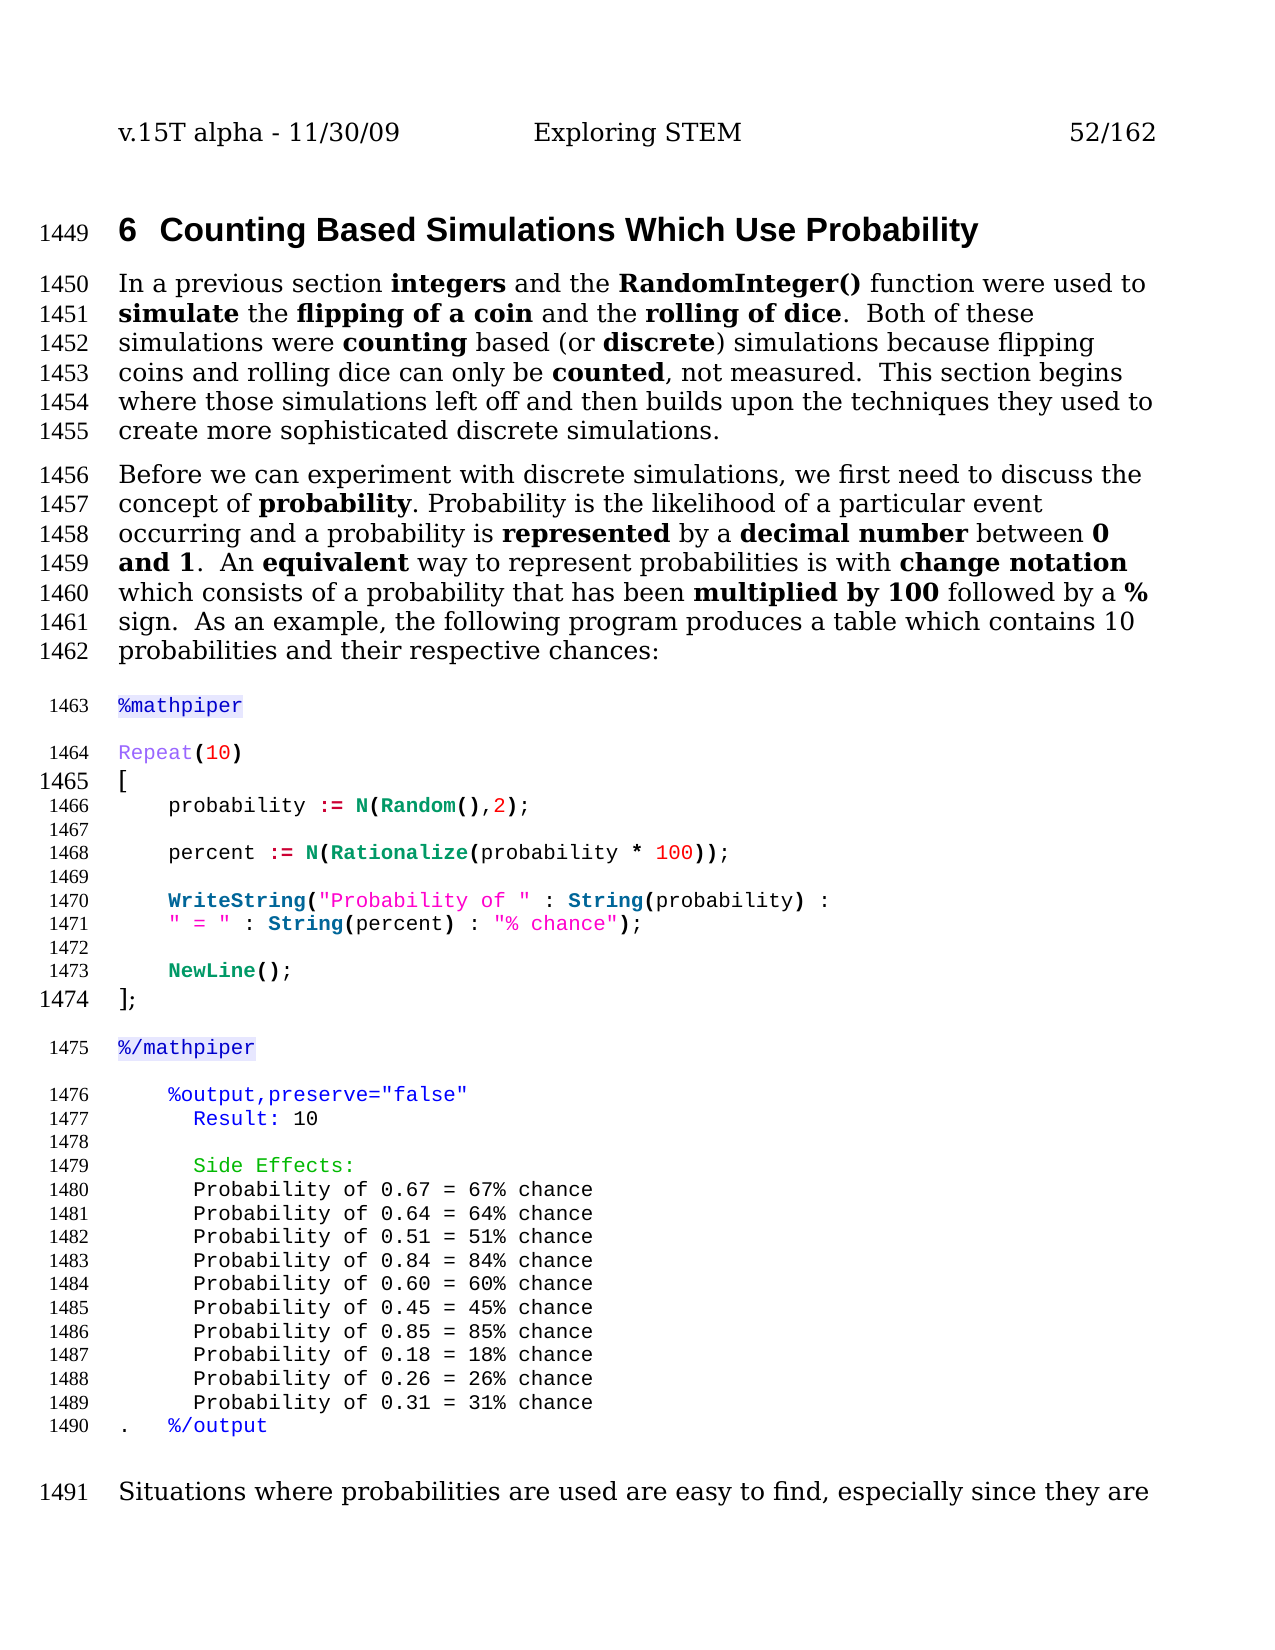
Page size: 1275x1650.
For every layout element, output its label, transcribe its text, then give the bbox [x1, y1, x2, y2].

text Probability of 0.26 = 26% chance [118, 1368, 1157, 1392]
text Before we can experiment with discrete simulations, we first need to discuss the concept of probability. Probability is the likelihood of a particular event occurring and a probability is represented by a decimal number between 0 and 1. An equivalent way to represent probabilities is with change notation which consists of a probability that has been multiplied by 100 followed by a % sign. As an example, the following program produces a table which contains 10 probabilities and their respective chances: [118, 460, 1157, 665]
text Probability of 0.84 = 84% chance [118, 1250, 1157, 1273]
text WriteString("Probability of " : String(probability) : [118, 889, 1157, 913]
text " = " : String(percent) : "% chance"); [118, 913, 1157, 937]
text %output,preserve="false" [118, 1084, 1157, 1108]
text Probability of 0.60 = 60% chance [118, 1273, 1157, 1297]
subtitle Counting Based Simulations Which Use Probability [118, 210, 1157, 248]
text Situations where probabilities are used are easy to find, especially since they are [118, 1477, 1157, 1507]
text %/mathpiper [118, 1037, 1157, 1061]
text Probability of 0.31 = 31% chance [118, 1392, 1157, 1415]
text [ [118, 766, 1157, 795]
text Probability of 0.18 = 18% chance [118, 1344, 1157, 1368]
text Side Effects: [118, 1155, 1157, 1179]
text Probability of 0.51 = 51% chance [118, 1226, 1157, 1250]
text %mathpiper [118, 695, 1157, 718]
text ]; [118, 984, 1157, 1013]
text Probability of 0.85 = 85% chance [118, 1321, 1157, 1344]
text . %/output [118, 1415, 1157, 1439]
text Probability of 0.45 = 45% chance [118, 1297, 1157, 1321]
text In a previous section integers and the RandomInteger() function were used to simulate the flipping of a coin and the rolling of dice. Both of these simulations were counting based (or discrete) simulations because flipping coins and rolling dice can only be counted, not measured. This section begins where those simulations left off and then builds upon the techniques they used to create more sophisticated discrete simulations. [118, 269, 1157, 445]
text Result: 10 [118, 1108, 1157, 1132]
text Probability of 0.67 = 67% chance [118, 1179, 1157, 1202]
text probability := N(Random(),2); [118, 795, 1157, 819]
text Repeat(10) [118, 742, 1157, 766]
text percent := N(Rationalize(probability * 100)); [118, 842, 1157, 866]
text NewLine(); [118, 961, 1157, 984]
text Probability of 0.64 = 64% chance [118, 1202, 1157, 1226]
